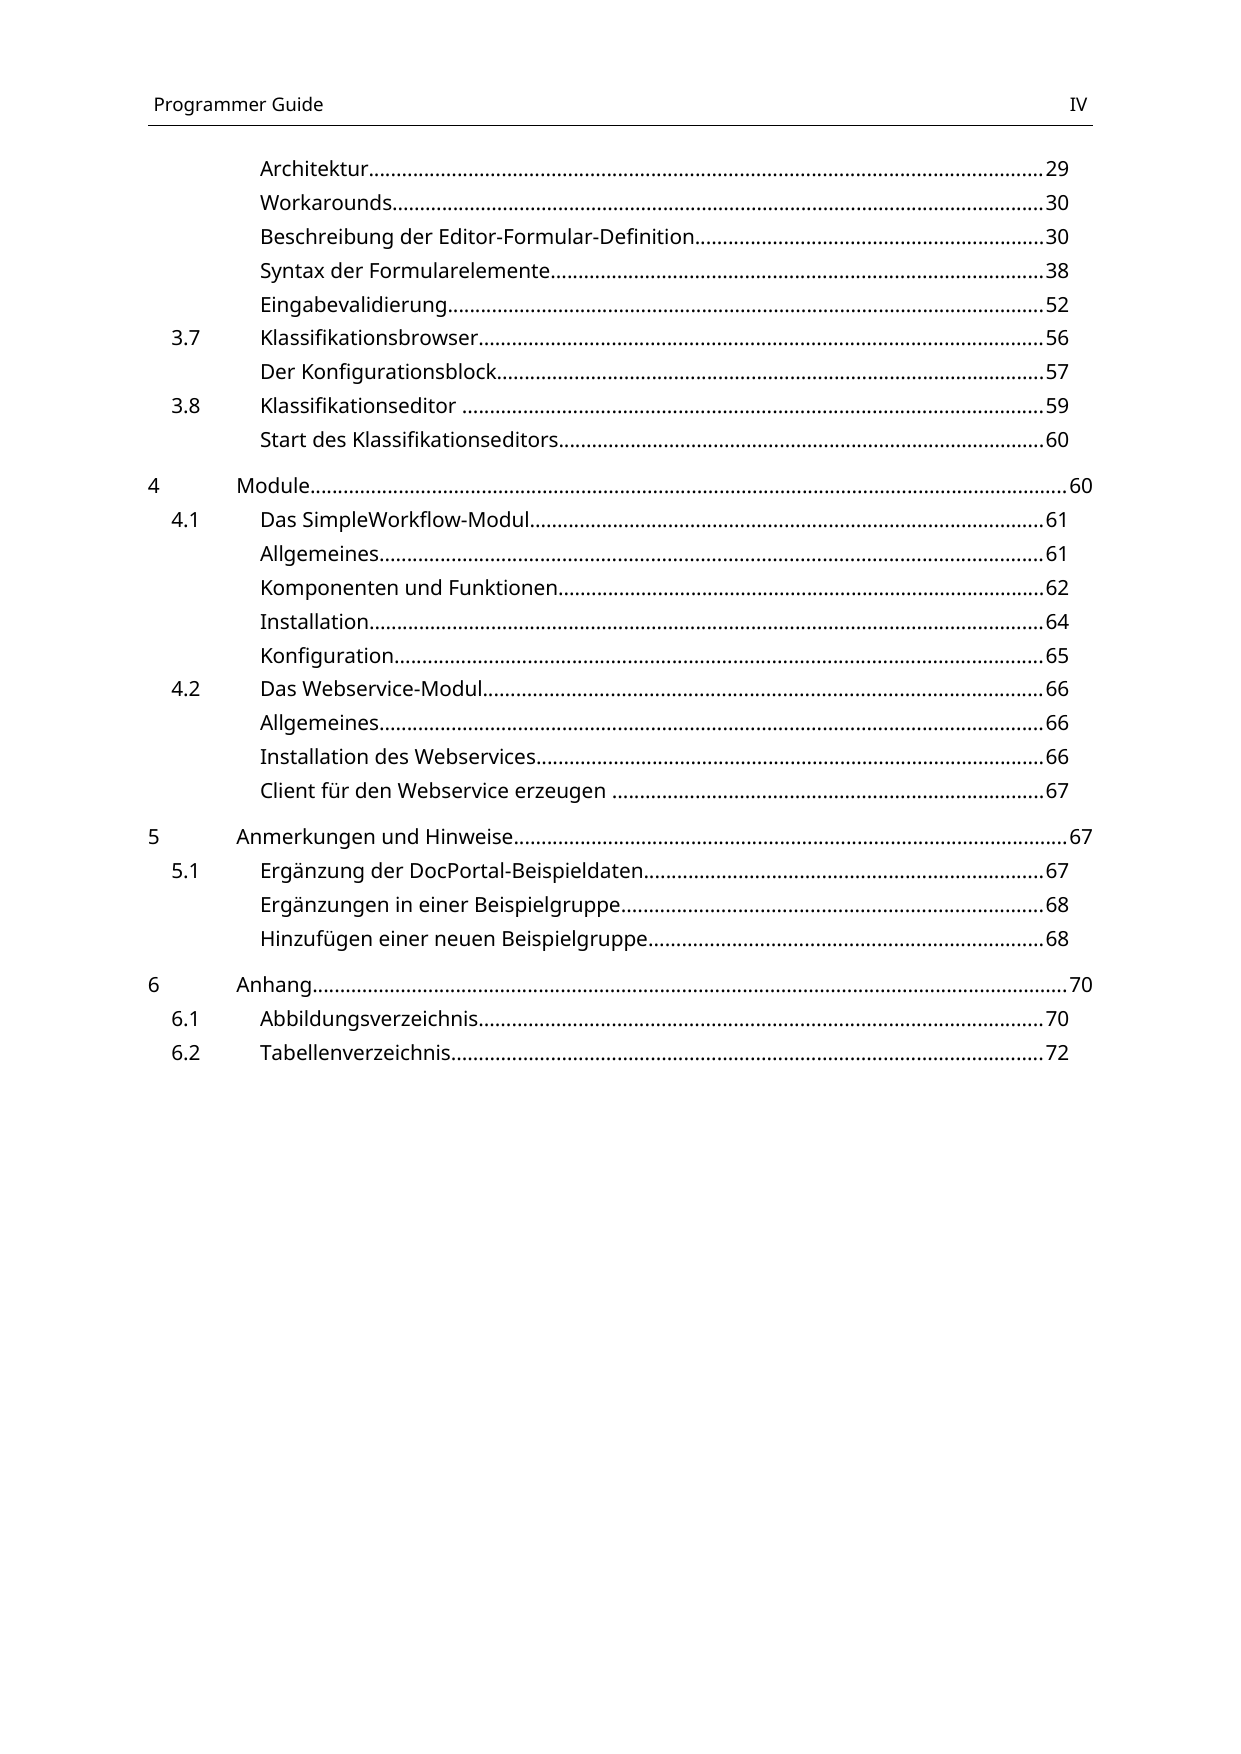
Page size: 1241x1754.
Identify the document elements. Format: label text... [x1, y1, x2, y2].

text 3.7 Klassifikationsbrowser 56 [171, 323, 1069, 352]
text Allgemeines 66 [171, 708, 1069, 737]
text Hinzufügen einer neuen Beispielgruppe 68 [171, 924, 1069, 952]
text 3.8 Klassifikationseditor 59 [171, 391, 1069, 419]
text Beschreibung der Editor-Formular-Definition 30 [171, 222, 1069, 250]
text Der Konfigurationsblock 57 [171, 357, 1069, 386]
text Client für den Webservice erzeugen 67 [171, 776, 1069, 804]
text 4 Module 60 [148, 471, 1093, 500]
text 6.1 Abbildungsverzeichnis 70 [171, 1004, 1069, 1032]
text Installation 64 [171, 607, 1069, 635]
text Syntax der Formularelemente 38 [171, 256, 1069, 284]
text 4.2 Das Webservice-Modul 66 [171, 674, 1069, 703]
text Eingabevalidierung 52 [171, 290, 1069, 318]
text Ergänzungen in einer Beispielgruppe 68 [171, 890, 1069, 918]
text 5 Anmerkungen und Hinweise 67 [148, 822, 1093, 851]
text 5.1 Ergänzung der DocPortal-Beispieldaten 67 [171, 856, 1069, 884]
text 6 Anhang 70 [148, 970, 1093, 999]
text Installation des Webservices 66 [171, 742, 1069, 771]
text Start des Klassifikationseditors 60 [171, 425, 1069, 453]
text Konfiguration 65 [171, 641, 1069, 669]
text Komponenten und Funktionen 62 [171, 573, 1069, 601]
text 6.2 Tabellenverzeichnis 72 [171, 1038, 1069, 1066]
text Allgemeines 61 [171, 539, 1069, 567]
text Architektur 29 [171, 154, 1069, 182]
text 4.1 Das SimpleWorkflow-Modul 61 [171, 505, 1069, 533]
text Workarounds 30 [171, 188, 1069, 216]
